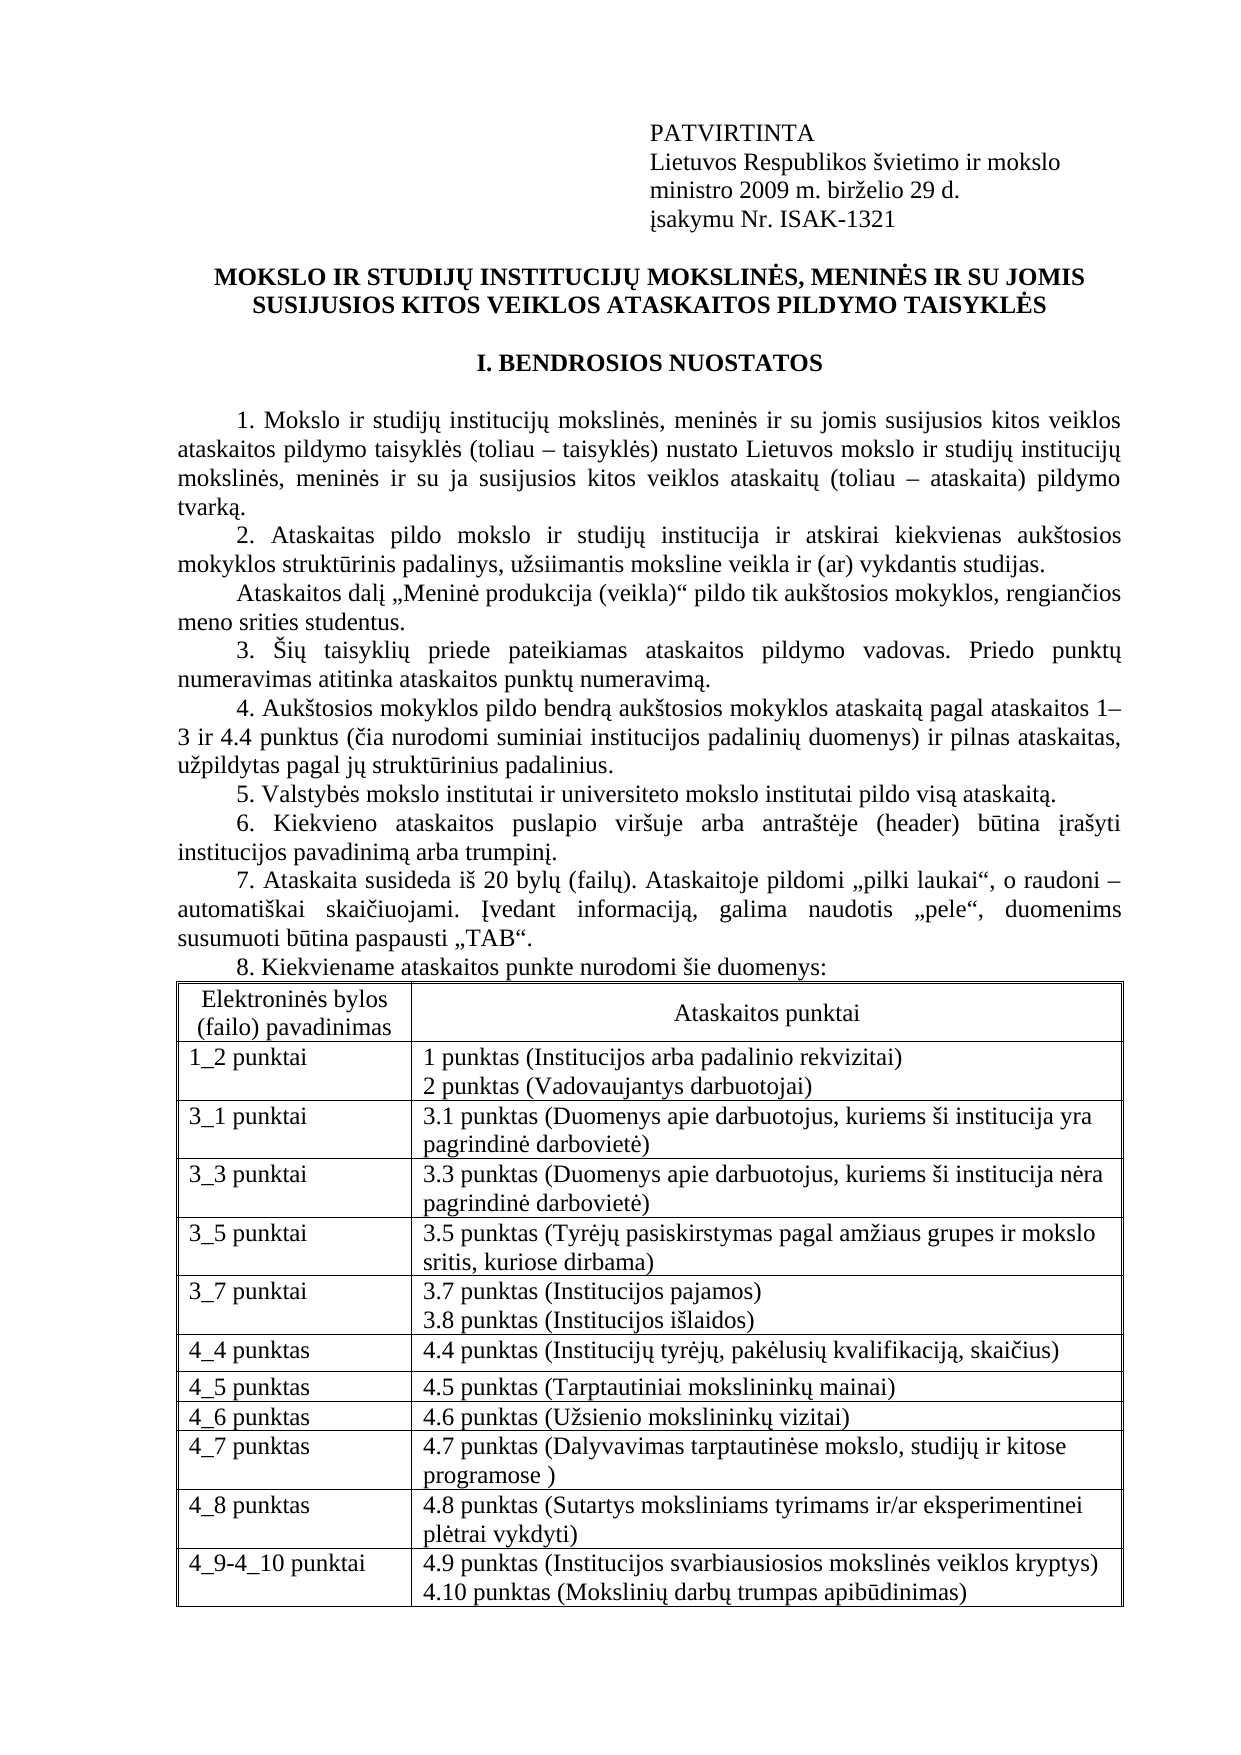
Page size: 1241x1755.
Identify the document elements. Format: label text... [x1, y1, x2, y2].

text PATVIRTINTA [649, 118, 1122, 147]
table_cell 3_1 punktai [179, 1101, 411, 1158]
table_cell 3_7 punktai [179, 1276, 411, 1334]
table_cell 3.7 punktas (Institucijos pajamos) 3.8 punktas (Institucijos išlaidos) [412, 1276, 1121, 1334]
text 8. Kiekviename ataskaitos punkte nurodomi šie duomenys: [177, 952, 1122, 981]
table_cell 1 punktas (Institucijos arba padalinio rekvizitai) 2 punktas (Vadovaujantys darbuotojai) [412, 1042, 1121, 1100]
text Lietuvos Respublikos švietimo ir mokslo [649, 147, 1122, 176]
table_cell 3_3 punktai [179, 1159, 411, 1217]
text Ataskaitos dalį „Meninė produkcija (veikla)“ pildo tik aukštosios mokyklos, rengiančios meno srities studentus. [177, 578, 1122, 636]
table_cell 4_5 punktas [179, 1372, 411, 1401]
text MOKSLO IR STUDIJŲ INSTITUCIJŲ MOKSLINĖS, MENINĖS IR SU JOMIS SUSIJUSIOS KITOS VEIKLOS ATASKAITOS PILDYMO TAISYKLĖS [177, 262, 1122, 319]
table_cell 1_2 punktai [179, 1042, 411, 1100]
text ministro 2009 m. birželio 29 d. [649, 176, 1122, 204]
text 5. Valstybės mokslo institutai ir universiteto mokslo institutai pildo visą ataskaitą. [177, 779, 1122, 808]
table_cell 4.8 punktas (Sutartys moksliniams tyrimams ir/ar eksperimentinei plėtrai vykdyti) [412, 1490, 1121, 1547]
text 3. Šių taisyklių priede pateikiamas ataskaitos pildymo vadovas. Priedo punktų numeravimas atitinka ataskaitos punktų numeravimą. [177, 636, 1122, 693]
table_cell 3_5 punktai [179, 1218, 411, 1275]
table_cell 4_6 punktas [179, 1402, 411, 1430]
table_cell 4_4 punktas [179, 1335, 411, 1371]
text įsakymu Nr. ISAK-1321 [649, 204, 1122, 233]
text 2. Ataskaitas pildo mokslo ir studijų institucija ir atskirai kiekvienas aukštosios mokyklos struktūrinis padalinys, užsiimantis moksline veikla ir (ar) vykdantis studijas. [177, 521, 1122, 578]
table_cell 4_8 punktas [179, 1490, 411, 1547]
table_cell 3.1 punktas (Duomenys apie darbuotojus, kuriems ši institucija yra pagrindinė darbovietė) [412, 1101, 1121, 1158]
text 6. Kiekvieno ataskaitos puslapio viršuje arba antraštėje (header) būtina įrašyti institucijos pavadinimą arba trumpinį. [177, 808, 1122, 866]
table_cell 4.4 punktas (Institucijų tyrėjų, pakėlusių kvalifikaciją, skaičius) [412, 1335, 1121, 1371]
text 4. Aukštosios mokyklos pildo bendrą aukštosios mokyklos ataskaitą pagal ataskaitos 1–3 ir 4.4 punktus (čia nurodomi suminiai institucijos padalinių duomenys) ir pilnas ataskaitas, užpildytas pagal jų struktūrinius padalinius. [177, 693, 1122, 779]
table_header Ataskaitos punktai [412, 984, 1121, 1041]
table_cell 4.6 punktas (Užsienio mokslininkų vizitai) [412, 1402, 1121, 1430]
text 1. Mokslo ir studijų institucijų mokslinės, meninės ir su jomis susijusios kitos veiklos ataskaitos pildymo taisyklės (toliau – taisyklės) nustato Lietuvos mokslo ir studijų institucijų mokslinės, meninės ir su ja susijusios kitos veiklos ataskaitų (toliau – ataskaita) pildymo tvarką. [177, 406, 1122, 521]
table_cell 4.5 punktas (Tarptautiniai mokslininkų mainai) [412, 1372, 1121, 1401]
table_cell 4.7 punktas (Dalyvavimas tarptautinėse mokslo, studijų ir kitose programose ) [412, 1431, 1121, 1489]
table_header Elektroninės bylos (failo) pavadinimas [179, 984, 411, 1041]
text I. BENDROSIOS NUOSTATOS [177, 348, 1122, 377]
table_cell 3.5 punktas (Tyrėjų pasiskirstymas pagal amžiaus grupes ir mokslo sritis, kuriose dirbama) [412, 1218, 1121, 1275]
text 7. Ataskaita susideda iš 20 bylų (failų). Ataskaitoje pildomi „pilki laukai“, o raudoni – automatiškai skaičiuojami. Įvedant informaciją, galima naudotis „pele“, duomenims susumuoti būtina paspausti „TAB“. [177, 866, 1122, 952]
table_cell 4_9-4_10 punktai [179, 1549, 411, 1606]
table_cell 3.3 punktas (Duomenys apie darbuotojus, kuriems ši institucija nėra pagrindinė darbovietė) [412, 1159, 1121, 1217]
table_cell 4_7 punktas [179, 1431, 411, 1489]
table_cell 4.9 punktas (institucijos svarbiausiosios mokslinės veiklos kryptys) 4.10 punktas (Mokslinių darbų trumpas apibūdinimas) [412, 1549, 1121, 1606]
